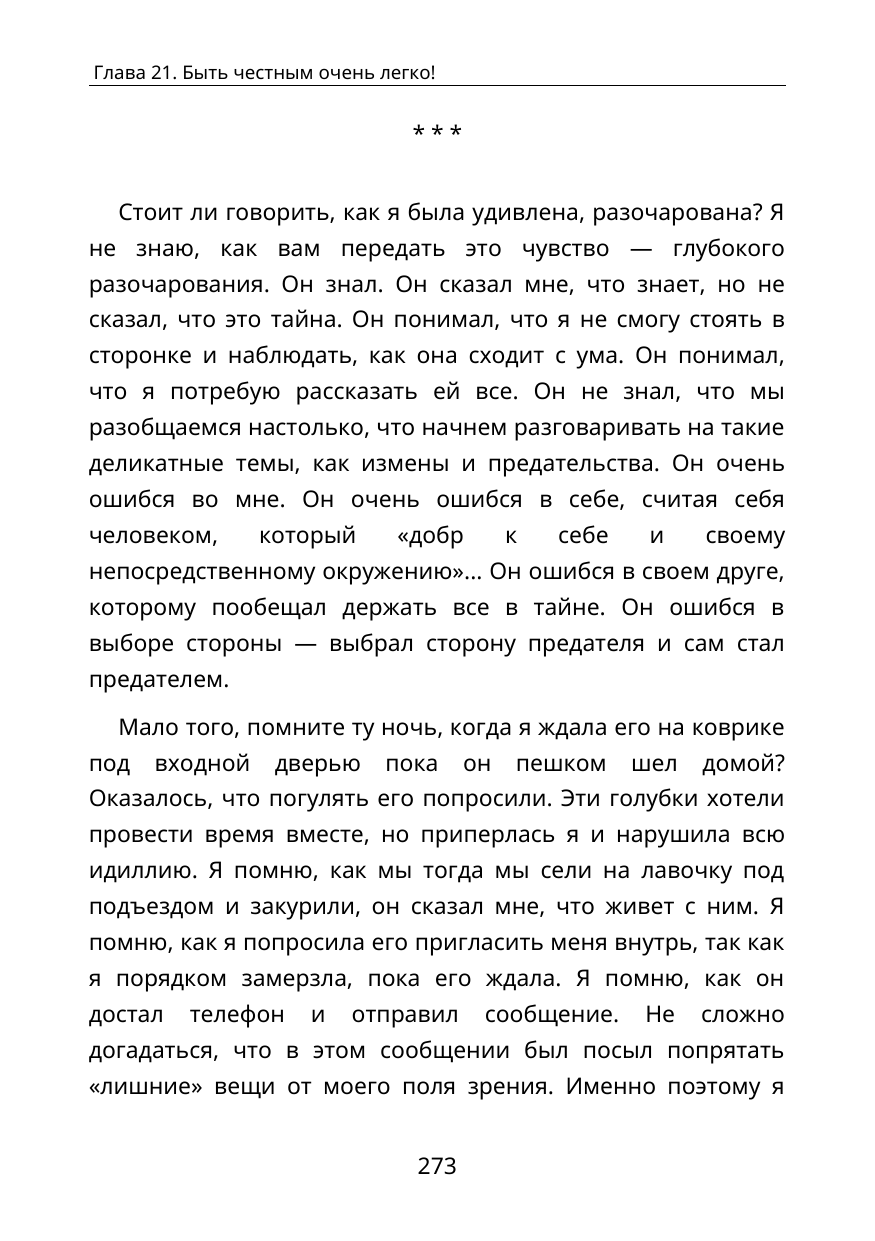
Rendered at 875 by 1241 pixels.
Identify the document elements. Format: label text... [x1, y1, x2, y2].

text Стоит ли говорить, как я была удивлена, разочарована? Я не знаю, как вам передать это чувство — глубокого разочарования. Он знал. Он сказал мне, что знает, но не сказал, что это тайна. Он понимал, что я не смогу стоять в сторонке и наблюдать, как она сходит с ума. Он понимал, что я потребую рассказать ей все. Он не знал, что мы разобщаемся настолько, что начнем разговаривать на такие деликатные темы, как измены и предательства. Он очень ошибся во мне. Он очень ошибся в себе, считая себя человеком, который «добр к себе и своему непосредственному окружению»... Он ошибся в своем друге, которому пообещал держать все в тайне. Он ошибся в выборе стороны — выбрал сторону предателя и сам стал предателем. [88, 196, 786, 694]
text Мало того, помните ту ночь, когда я ждала его на коврике под входной дверью пока он пешком шел домой? Оказалось, что погулять его попросили. Эти голубки хотели провести время вместе, но приперлась я и нарушила всю идиллию. Я помню, как мы тогда мы сели на лавочку под подъездом и закурили, он сказал мне, что живет с ним. Я помню, как я попросила его пригласить меня внутрь, так как я порядком замерзла, пока его ждала. Я помню, как он достал телефон и отправил сообщение. Не сложно догадаться, что в этом сообщении был посыл попрятать «лишние» вещи от моего поля зрения. Именно поэтому я [88, 711, 786, 1101]
subtitle * * * [88, 118, 786, 149]
